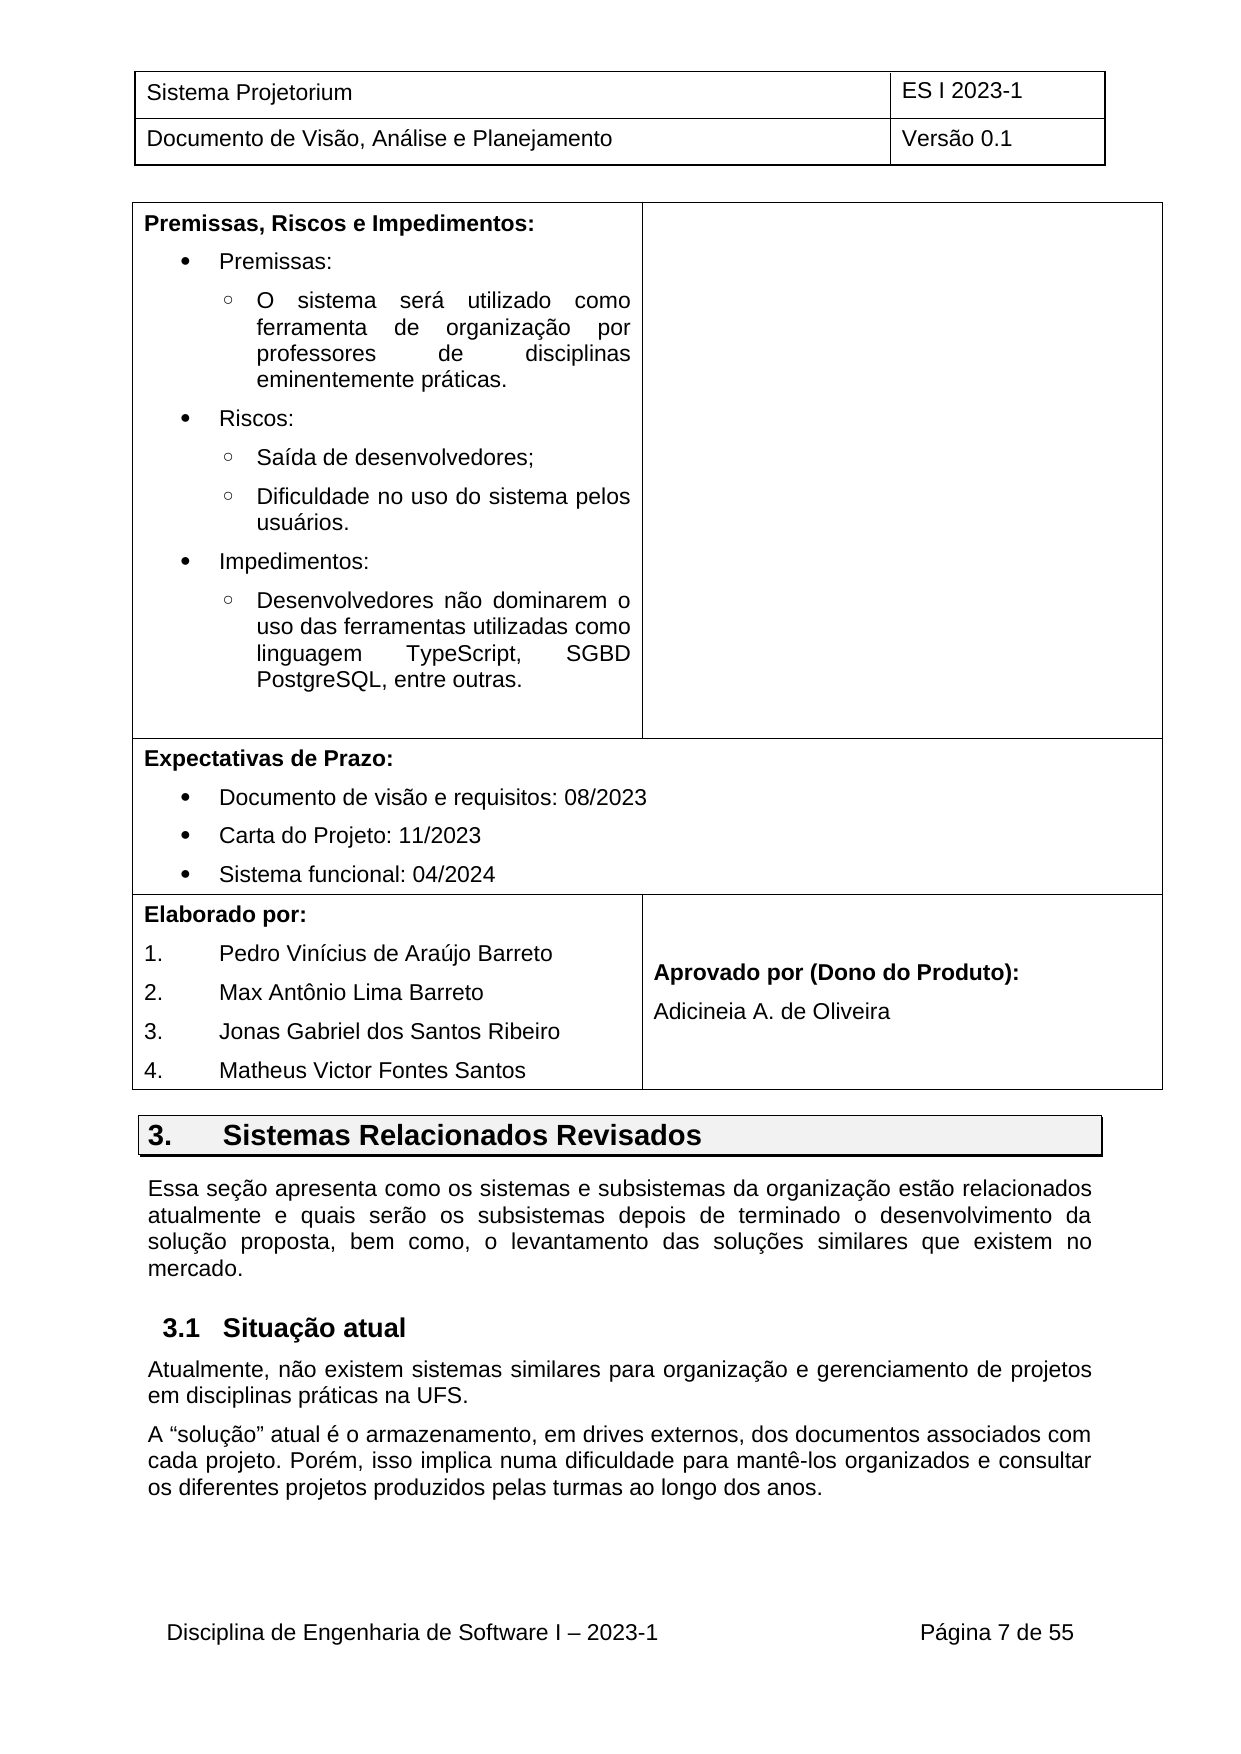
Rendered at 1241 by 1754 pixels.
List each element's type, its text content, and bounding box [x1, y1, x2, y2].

subtitle Situação atual [162, 1312, 1092, 1343]
table_cell Aprovado por (Dono do Produto): Adicineia A. de Oliveira [643, 895, 1162, 1089]
subtitle Sistemas Relacionados Revisados [139, 1116, 1101, 1154]
text Essa seção apresenta como os sistemas e subsistemas da organização estão relacionados atualmente e quais serão os subsistemas depois de terminado o desenvolvimento da solução proposta, bem como, o levantamento das soluções similares que existem no mercado. [148, 1175, 1092, 1281]
table_cell Premissas, Riscos e Impedimentos: Premissas: O sistema será utilizado como ferramenta de organização por professores de disciplinas eminentemente práticas. Riscos: Saída de desenvolvedores; Dificuldade no uso do sistema pelos usuários. Impedimentos: Desenvolvedores não dominarem o uso das ferramentas utilizadas como linguagem TypeScript, SGBD PostgreSQL, entre outras. [133, 203, 642, 737]
table_cell Elaborado por: Pedro Vinícius de Araújo Barreto Max Antônio Lima Barreto Jonas Gabriel dos Santos Ribeiro Matheus Victor Fontes Santos [133, 895, 642, 1089]
text Atualmente, não existem sistemas similares para organização e gerenciamento de projetos em disciplinas práticas na UFS. [148, 1356, 1092, 1408]
text A “solução” atual é o armazenamento, em drives externos, dos documentos associados com cada projeto. Porém, isso implica numa dificuldade para mantê-los organizados e consultar os diferentes projetos produzidos pelas turmas ao longo dos anos. [148, 1421, 1092, 1500]
table_cell Expectativas de Prazo: Documento de visão e requisitos: 08/2023 Carta do Projeto: 11/2023 Sistema funcional: 04/2024 [133, 739, 1162, 894]
